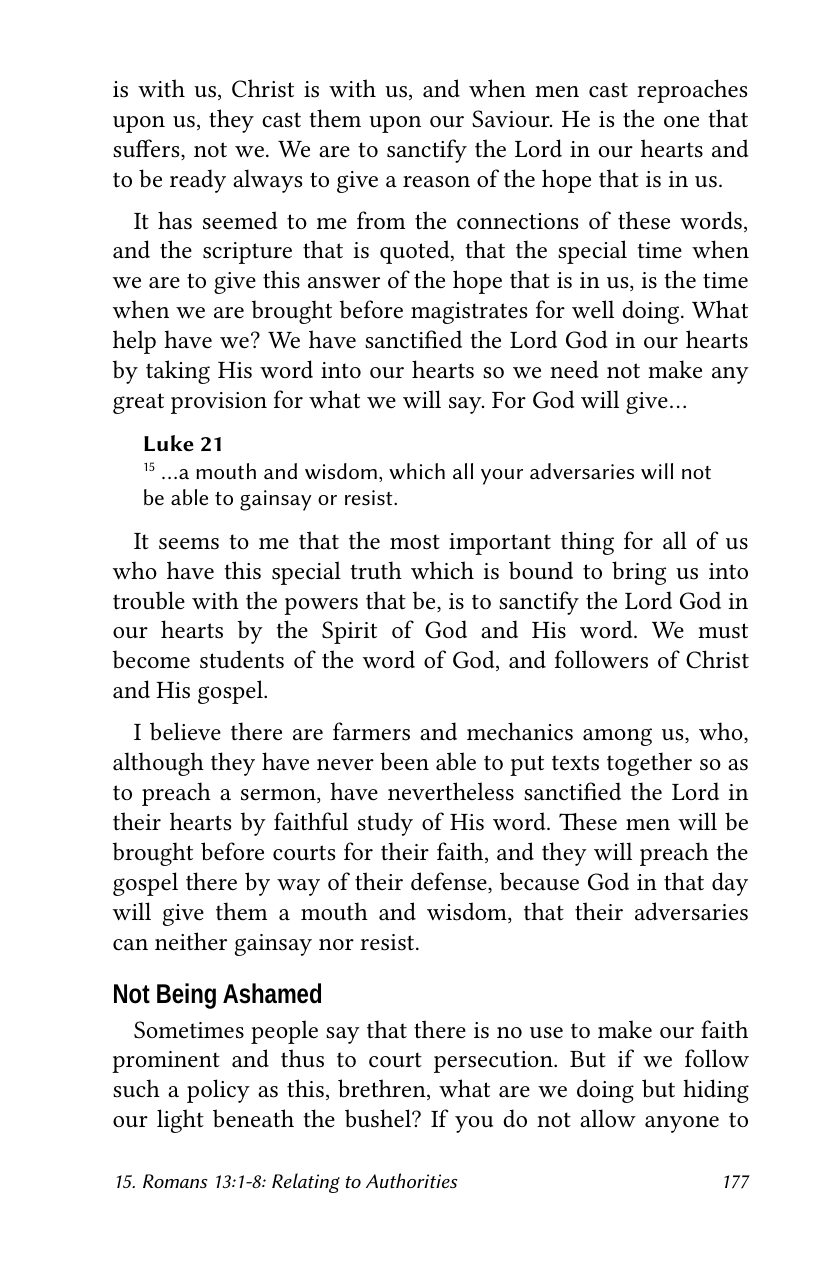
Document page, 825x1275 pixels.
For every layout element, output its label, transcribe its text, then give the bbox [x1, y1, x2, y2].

text I believe there are farmers and mechanics among us, who, although they have never been able to put texts together so as to preach a sermon, have nevertheless sanctified the Lord in their hearts by faithful study of His word. These men will be brought before courts for their faith, and they will preach the gospel there by way of their defense, because God in that day will give them a mouth and wisdom, that their adversaries can neither gainsay nor resist. [112, 718, 750, 956]
text 15 ...a mouth and wisdom, which all your adversaries will not be able to gainsay or resist. [142, 458, 720, 511]
text is with us, Christ is with us, and when men cast reproaches upon us, they cast them upon our Saviour. He is the one that suffers, not we. We are to sanctify the Lord in our hearts and to be ready always to give a reason of the hope that is in us. [112, 75, 750, 193]
text Sometimes people say that there is no use to make our faith prominent and thus to court persecution. But if we follow such a policy as this, brethren, what are we doing but hiding our light beneath the bushel? If you do not allow anyone to [112, 1016, 750, 1134]
text It has seemed to me from the connections of these words, and the scripture that is quoted, that the special time when we are to give this answer of the hope that is in us, is the time when we are brought before magistrates for well doing. What help have we? We have sanctified the Lord God in our hearts by taking His word into our hearts so we need not make any great provision for what we will say. For God will give… [112, 207, 750, 414]
subtitle Not Being Ashamed [112, 978, 750, 1009]
text Luke 21 [142, 431, 750, 457]
text It seems to me that the most important thing for all of us who have this special truth which is bound to bring us into trouble with the powers that be, is to sanctify the Lord God in our hearts by the Spirit of God and His word. We must become students of the word of God, and followers of Christ and His gospel. [112, 527, 750, 705]
